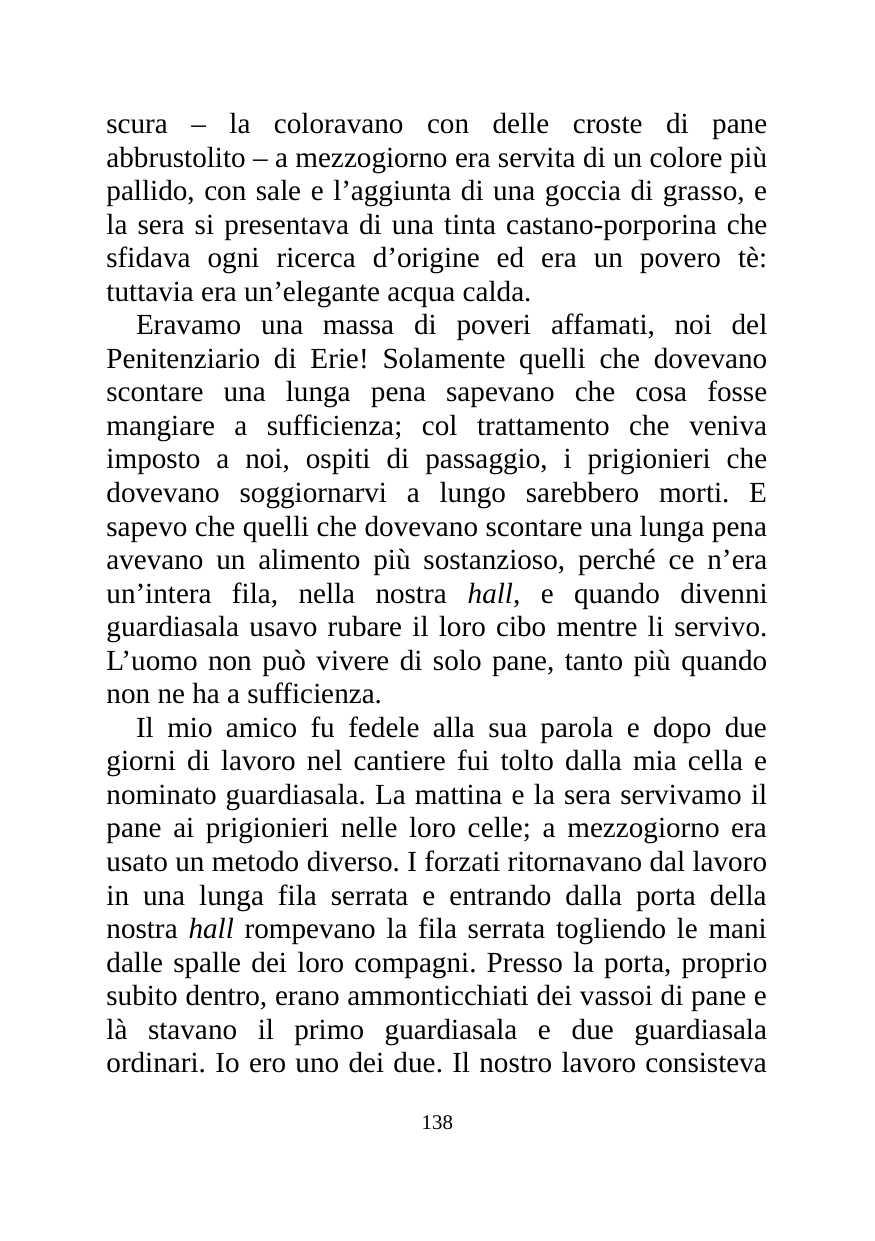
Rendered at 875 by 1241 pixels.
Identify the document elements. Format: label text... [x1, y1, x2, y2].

text Eravamo una massa di poveri affamati, noi del Penitenziario di Erie! Solamente quelli che dovevano scontare una lunga pena sapevano che cosa fosse mangiare a sufficienza; col trattamento che veniva imposto a noi, ospiti di passaggio, i prigionieri che dovevano soggiornarvi a lungo sarebbero morti. E sapevo che quelli che dovevano scontare una lunga pena avevano un alimento più sostanzioso, perché ce n’era un’intera fila, nella nostra hall, e quando divenni guardiasala usavo rubare il loro cibo mentre li servivo. L’uomo non può vivere di solo pane, tanto più quando non ne ha a sufficienza. [106, 307, 768, 710]
text Il mio amico fu fedele alla sua parola e dopo due giorni di lavoro nel cantiere fui tolto dalla mia cella e nominato guardiasala. La mattina e la sera servivamo il pane ai prigionieri nelle loro celle; a mezzogiorno era usato un metodo diverso. I forzati ritornavano dal lavoro in una lunga fila serrata e entrando dalla porta della nostra hall rompevano la fila serrata togliendo le mani dalle spalle dei loro compagni. Presso la porta, proprio subito dentro, erano ammonticchiati dei vassoi di pane e là stavano il primo guardiasala e due guardiasala ordinari. Io ero uno dei due. Il nostro lavoro consisteva [106, 710, 768, 1079]
text scura – la coloravano con delle croste di pane abbrustolito – a mezzogiorno era servita di un colore più pallido, con sale e l’aggiunta di una goccia di grasso, e la sera si presentava di una tinta castano-porporina che sfidava ogni ricerca d’origine ed era un povero tè: tuttavia era un’elegante acqua calda. [106, 106, 768, 307]
